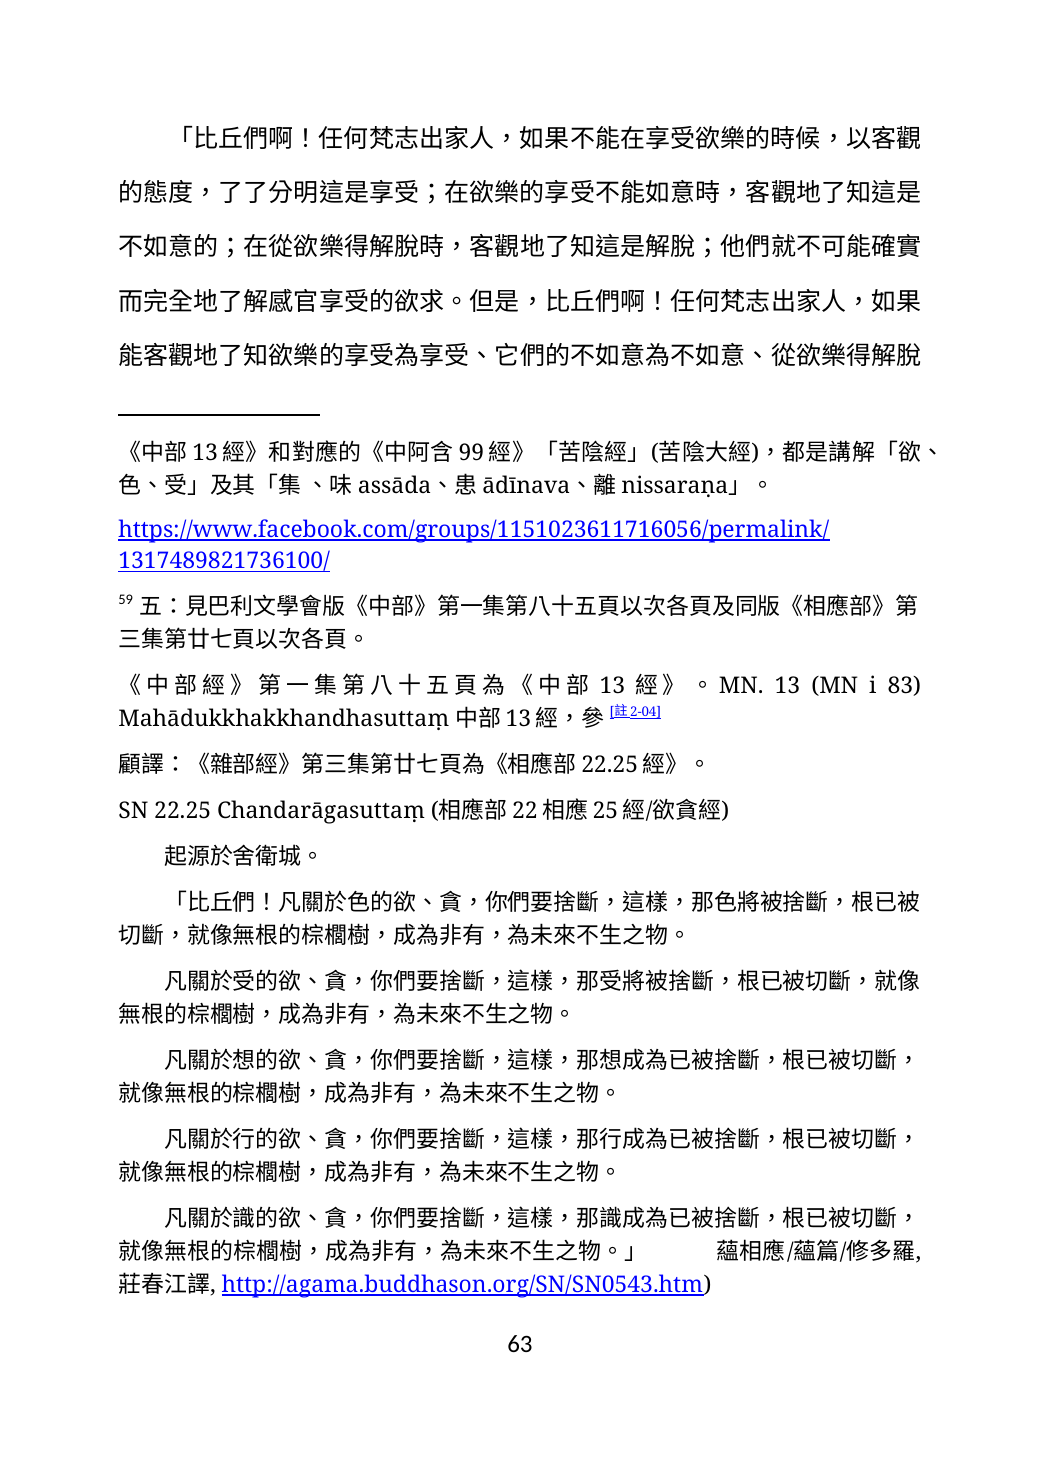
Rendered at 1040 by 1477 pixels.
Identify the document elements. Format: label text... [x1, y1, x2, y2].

text SN 22.25 Chandarāgasuttaṃ (相應部22相應25經/欲貪經) [118, 792, 921, 825]
text 「比丘們啊！任何梵志出家人，如果不能在享受欲樂的時候，以客觀的態度，了了分明這是享受；在欲樂的享受不能如意時，客觀地了知這是不如意的；在從欲樂得解脫時，客觀地了知這是解脫；他們就不可能確實而完全地了解感官享受的欲求。但是，比丘們啊！任何梵志出家人，如果能客觀地了知欲樂的享受為享受、它們的不如意為不如意、從欲樂得解脫 [118, 118, 921, 372]
text 凡關於行的欲、貪，你們要捨斷，這樣，那行成為已被捨斷，根已被切斷，就像無根的棕櫚樹，成為非有，為未來不生之物。 [118, 1120, 921, 1187]
text 起源於舍衛城。 [118, 838, 921, 871]
text 「比丘們！凡關於色的欲、貪，你們要捨斷，這樣，那色將被捨斷，根已被切斷，就像無根的棕櫚樹，成為非有，為未來不生之物。 [118, 883, 921, 950]
text 《中部經》第一集第八十五頁為《中部13經》。MN. 13 (MN i 83) Mahādukkhakkhandhasuttaṃ 中部13經，參 [註2-04] [118, 667, 921, 734]
text 凡關於受的欲、貪，你們要捨斷，這樣，那受將被捨斷，根已被切斷，就像無根的棕櫚樹，成為非有，為未來不生之物。 [118, 962, 921, 1029]
text https://www.facebook.com/groups/1151023611716056/permalink/1317489821736100/ [118, 513, 921, 576]
text 凡關於想的欲、貪，你們要捨斷，這樣，那想成為已被捨斷，根已被切斷，就像無根的棕櫚樹，成為非有，為未來不生之物。 [118, 1041, 921, 1108]
text 五：見巴利文學會版《中部》第一集第八十五頁以次各頁及同版《相應部》第三集第廿七頁以次各頁。 [118, 588, 921, 654]
text 顧譯：《雜部經》第三集第廿七頁為《相應部22.25經》。 [118, 746, 921, 779]
text 凡關於識的欲、貪，你們要捨斷，這樣，那識成為已被捨斷，根已被切斷，就像無根的棕櫚樹，成為非有，為未來不生之物。」 蘊相應/蘊篇/修多羅, 莊春江譯, http://agama.buddhason.org/SN/SN0543.htm) [118, 1199, 921, 1299]
text 《中部13經》和對應的《中阿含99經》「苦陰經」(苦陰大經)，都是講解「欲、色、受」及其「集 、味 assāda、患 ādīnava、離 nissaraṇa」。 [118, 434, 921, 501]
